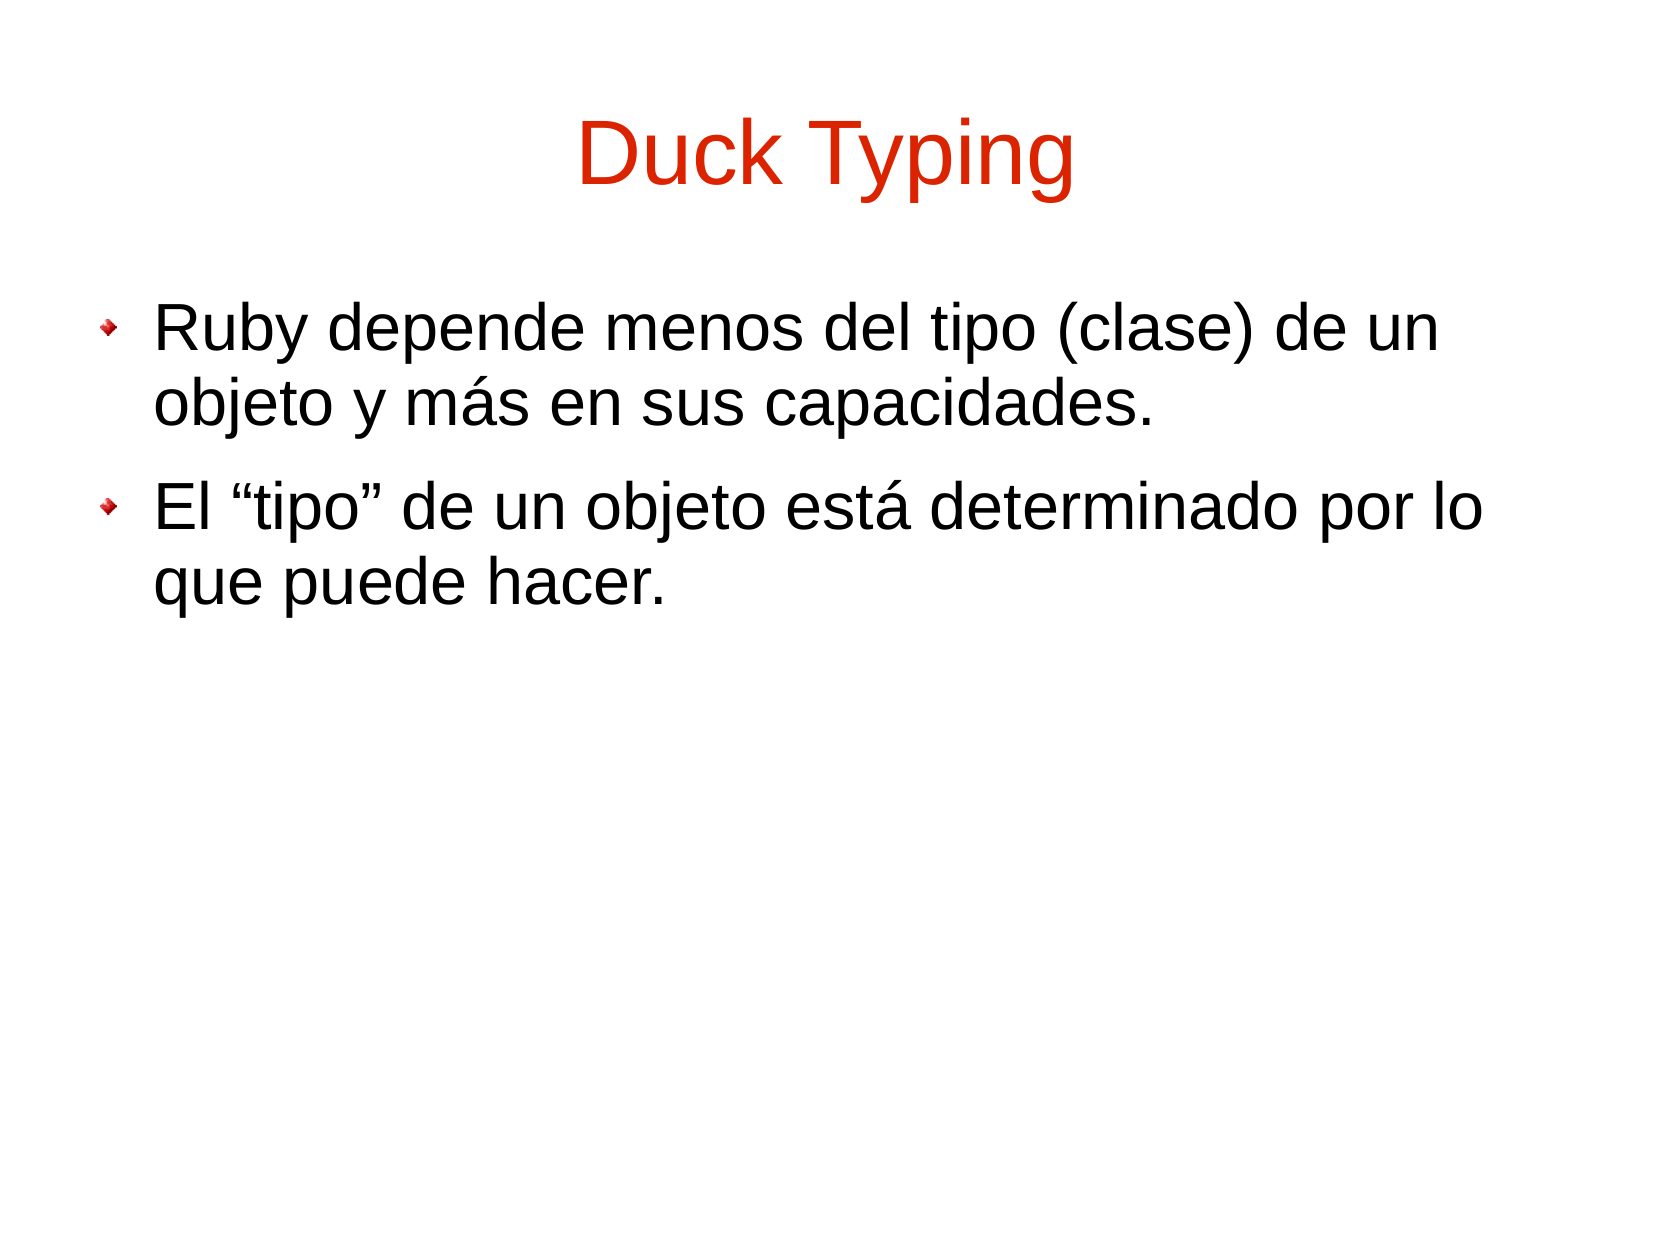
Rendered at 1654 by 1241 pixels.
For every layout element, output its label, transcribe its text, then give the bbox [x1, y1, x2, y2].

title Duck Typing [82, 49, 1571, 257]
list Ruby depende menos del tipo (clase) de un objeto y más en sus capacidades. El “tipo” de un objeto está determinado por lo que puede hacer. [82, 290, 1571, 1109]
